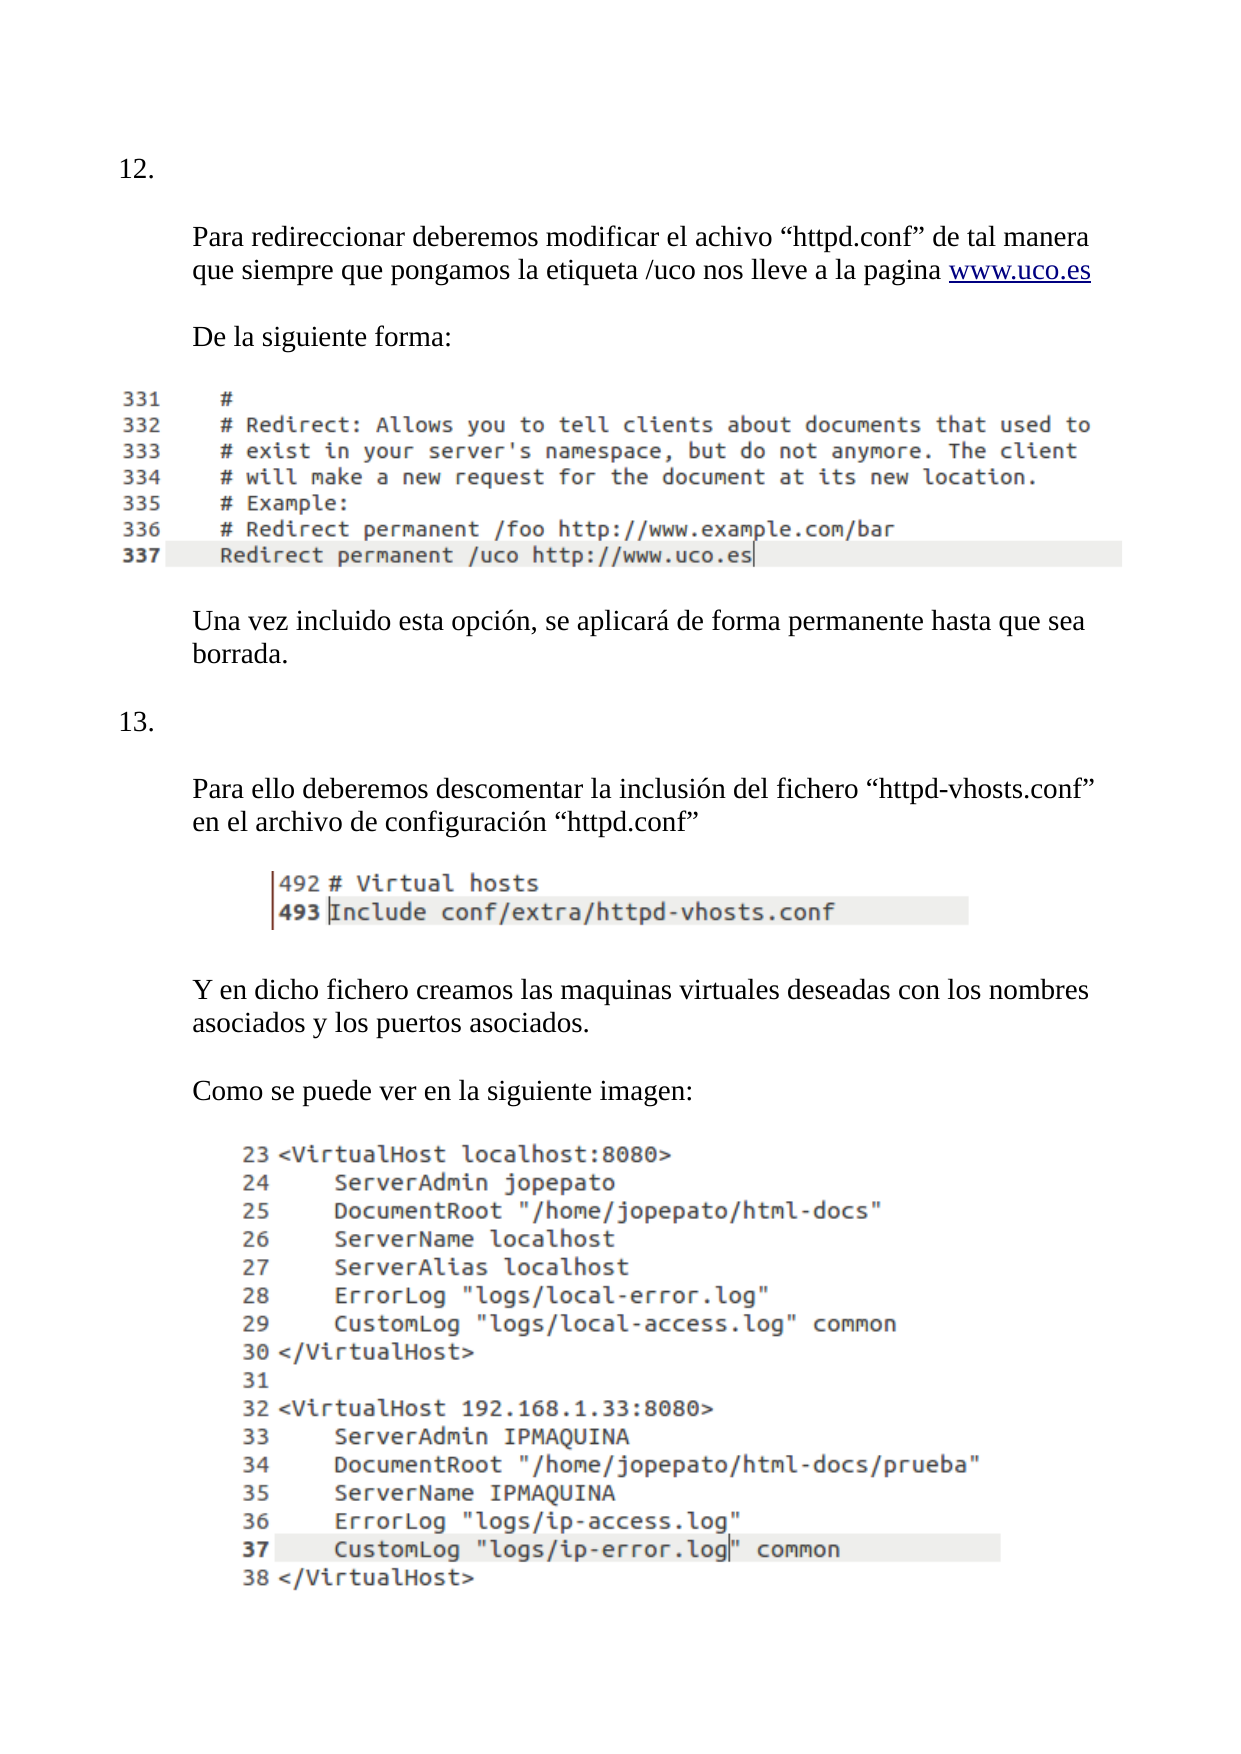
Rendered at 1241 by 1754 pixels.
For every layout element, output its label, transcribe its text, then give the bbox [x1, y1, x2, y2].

text De la siguiente forma: [118, 319, 1122, 353]
text Y en dicho fichero creamos las maquinas virtuales deseadas con los nombres asociados y los puertos asociados. [118, 972, 1122, 1039]
text 13. [118, 704, 1122, 737]
text Una vez incluido esta opción, se aplicará de forma permanente hasta que sea borrada. [118, 603, 1122, 670]
text 12. [118, 152, 1122, 185]
picture [271, 871, 969, 930]
picture [118, 386, 1123, 570]
text Para redireccionar deberemos modificar el achivo “httpd.conf” de tal manera que siempre que pongamos la etiqueta /uco nos lleve a la pagina www.uco.es [118, 219, 1122, 286]
picture [239, 1139, 1001, 1595]
text Como se puede ver en la siguiente imagen: [118, 1073, 1122, 1106]
text Para ello deberemos descomentar la inclusión del fichero “httpd-vhosts.conf” en el archivo de configuración “httpd.conf” [118, 771, 1122, 838]
